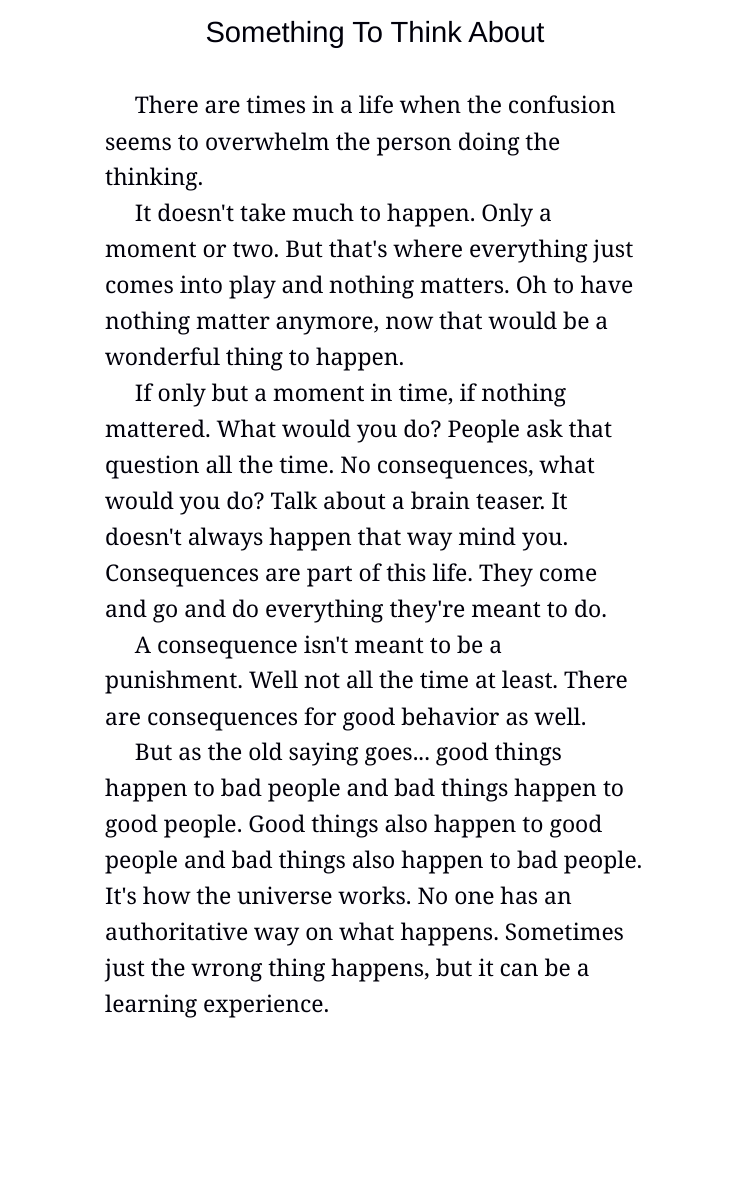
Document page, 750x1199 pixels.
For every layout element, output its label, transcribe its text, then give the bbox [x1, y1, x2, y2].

text There are times in a life when the confusion seems to overwhelm the person doing the thinking. [105, 89, 645, 193]
text Something To Think About [105, 15, 645, 48]
text A consequence isn't meant to be a punishment. Well not all the time at least. There are consequences for good behavior as well. [105, 628, 645, 732]
text If only but a moment in time, if nothing mattered. What would you do? People ask that question all the time. No consequences, what would you do? Talk about a brain teaser. It doesn't always happen that way mind you. Consequences are part of this life. They come and go and do everything they're meant to do. [105, 377, 645, 624]
text It doesn't take much to happen. Only a moment or two. But that's where everything just comes into play and nothing matters. Oh to have nothing matter anymore, now that would be a wonderful thing to happen. [105, 197, 645, 372]
text But as the old saying goes... good things happen to bad people and bad things happen to good people. Good things also happen to good people and bad things also happen to bad people. It's how the universe works. No one has an authoritative way on what happens. Sometimes just the wrong thing happens, but it can be a learning experience. [105, 736, 645, 1019]
